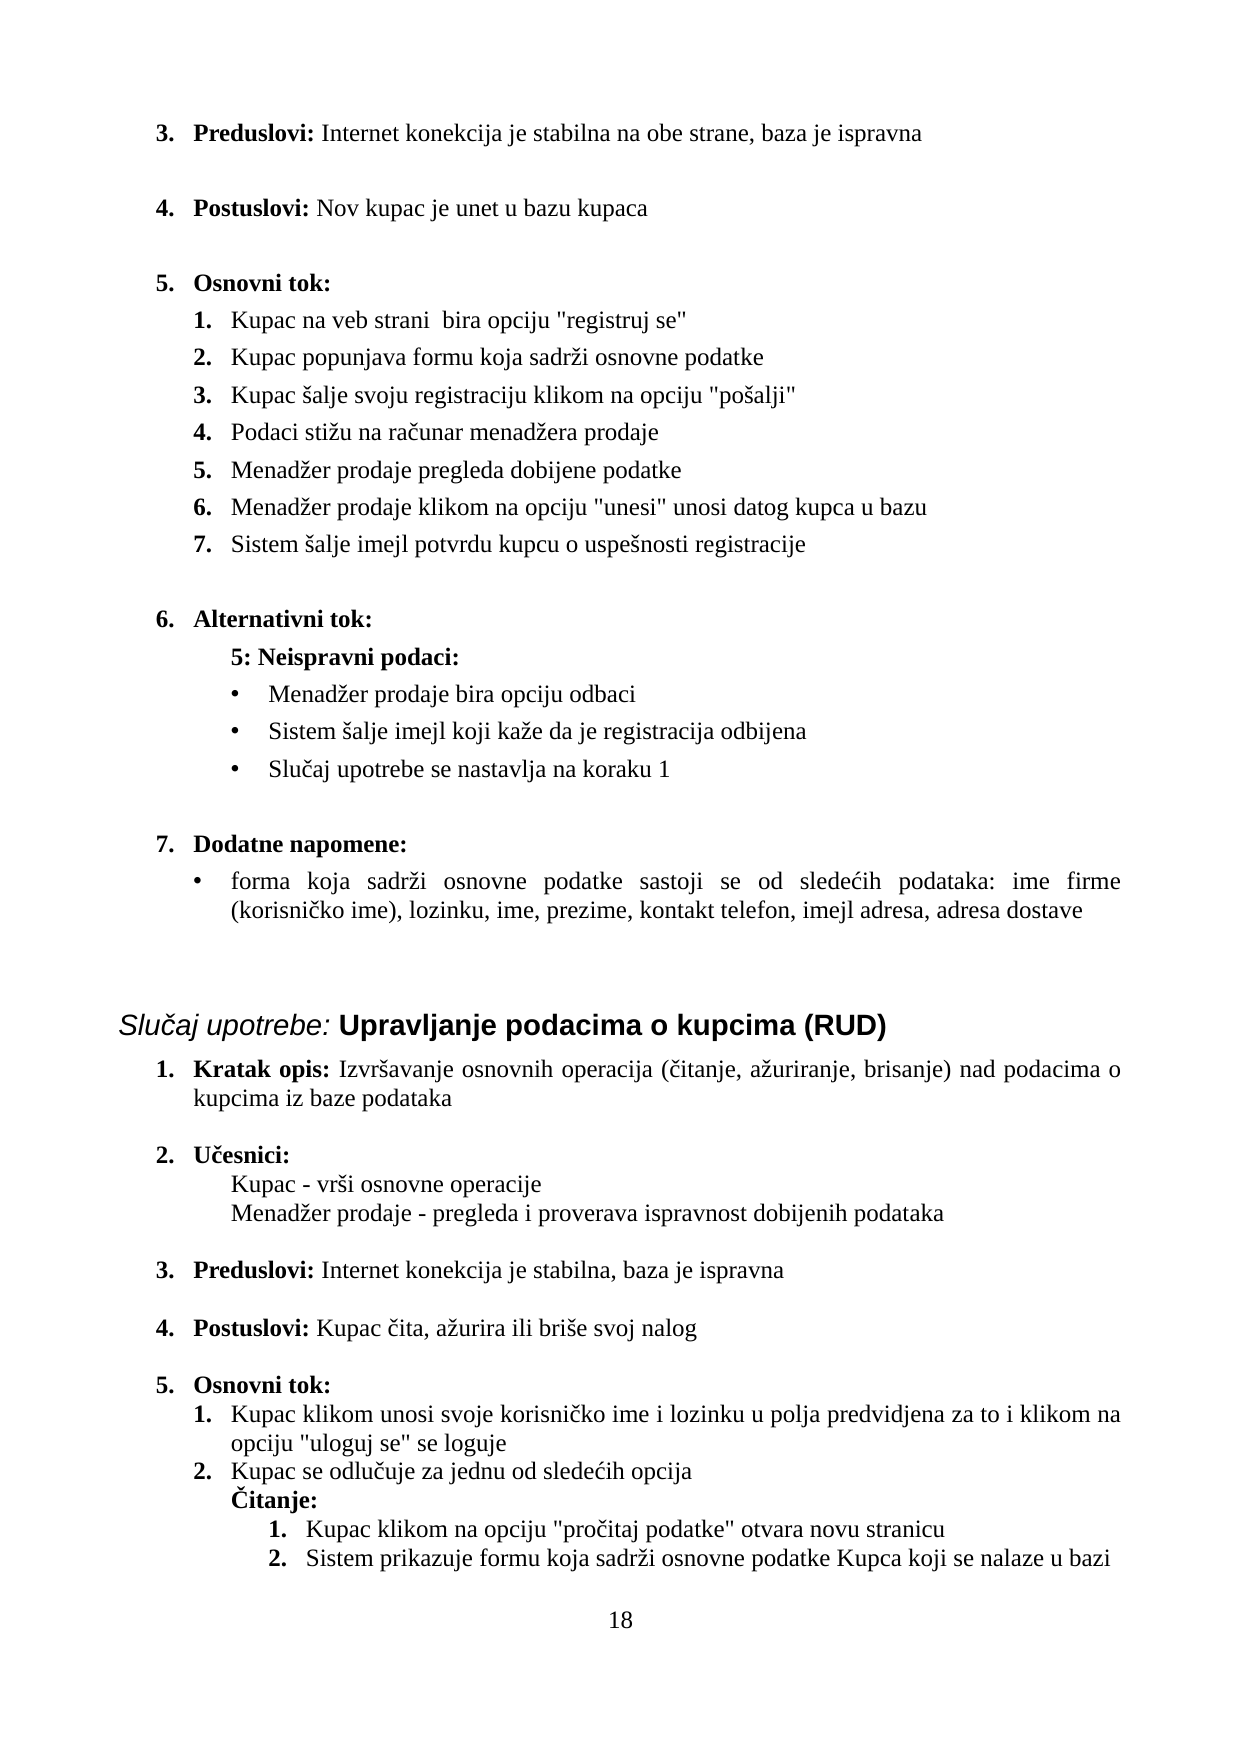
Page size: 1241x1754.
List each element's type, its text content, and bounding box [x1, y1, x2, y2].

list Kupac se odlučuje za jednu od sledećih opcija [193, 1456, 1122, 1485]
list Menadžer prodaje pregleda dobijene podatke [193, 455, 1122, 483]
list Osnovni tok: [156, 268, 1122, 296]
list Podaci stižu na računar menadžera prodaje [193, 417, 1122, 446]
list Alternativni tok: [156, 604, 1122, 633]
list Dodatne napomene: [156, 829, 1122, 857]
list Kupac klikom na opciju "pročitaj podatke" otvara novu stranicu [268, 1514, 1122, 1543]
list Učesnici: [156, 1140, 1122, 1169]
list forma koja sadrži osnovne podatke sastoji se od sledećih podataka: ime firme (korisničko ime), lozinku, ime, prezime, kontakt telefon, imejl adresa, adresa dostave [193, 866, 1122, 923]
list Kupac popunjava formu koja sadrži osnovne podatke [193, 342, 1122, 371]
list Menadžer prodaje klikom na opciju "unesi" unosi datog kupca u bazu [193, 492, 1122, 521]
list Čitanje: [193, 1485, 1122, 1514]
list Sistem prikazuje formu koja sadrži osnovne podatke Kupca koji se nalaze u bazi [268, 1543, 1122, 1571]
subtitle Slučaj upotrebe: Upravljanje podacima o kupcima (RUD) [118, 1008, 1122, 1041]
list Kupac - vrši osnovne operacije [193, 1169, 1122, 1198]
list Menadžer prodaje bira opciju odbaci [231, 679, 1122, 708]
list Postuslovi: Nov kupac je unet u bazu kupaca [156, 193, 1122, 222]
list Osnovni tok: [156, 1370, 1122, 1399]
list Slučaj upotrebe se nastavlja na koraku 1 [231, 754, 1122, 783]
list Sistem šalje imejl potvrdu kupcu o uspešnosti registracije [193, 529, 1122, 558]
list Kupac na veb strani bira opciju "registruj se" [193, 305, 1122, 334]
list Kratak opis: Izvršavanje osnovnih operacija (čitanje, ažuriranje, brisanje) nad podacima o kupcima iz baze podataka [156, 1054, 1122, 1111]
list Preduslovi: Internet konekcija je stabilna na obe strane, baza je ispravna [156, 118, 1122, 147]
list Preduslovi: Internet konekcija je stabilna, baza je ispravna [156, 1255, 1122, 1284]
list Menadžer prodaje - pregleda i proverava ispravnost dobijenih podataka [193, 1198, 1122, 1226]
list Postuslovi: Kupac čita, ažurira ili briše svoj nalog [156, 1313, 1122, 1341]
list Kupac klikom unosi svoje korisničko ime i lozinku u polja predvidjena za to i klikom na opciju "uloguj se" se loguje [193, 1399, 1122, 1456]
list Sistem šalje imejl koji kaže da je registracija odbijena [231, 716, 1122, 745]
list 5: Neispravni podaci: [193, 642, 1122, 670]
list Kupac šalje svoju registraciju klikom na opciju "pošalji" [193, 380, 1122, 409]
